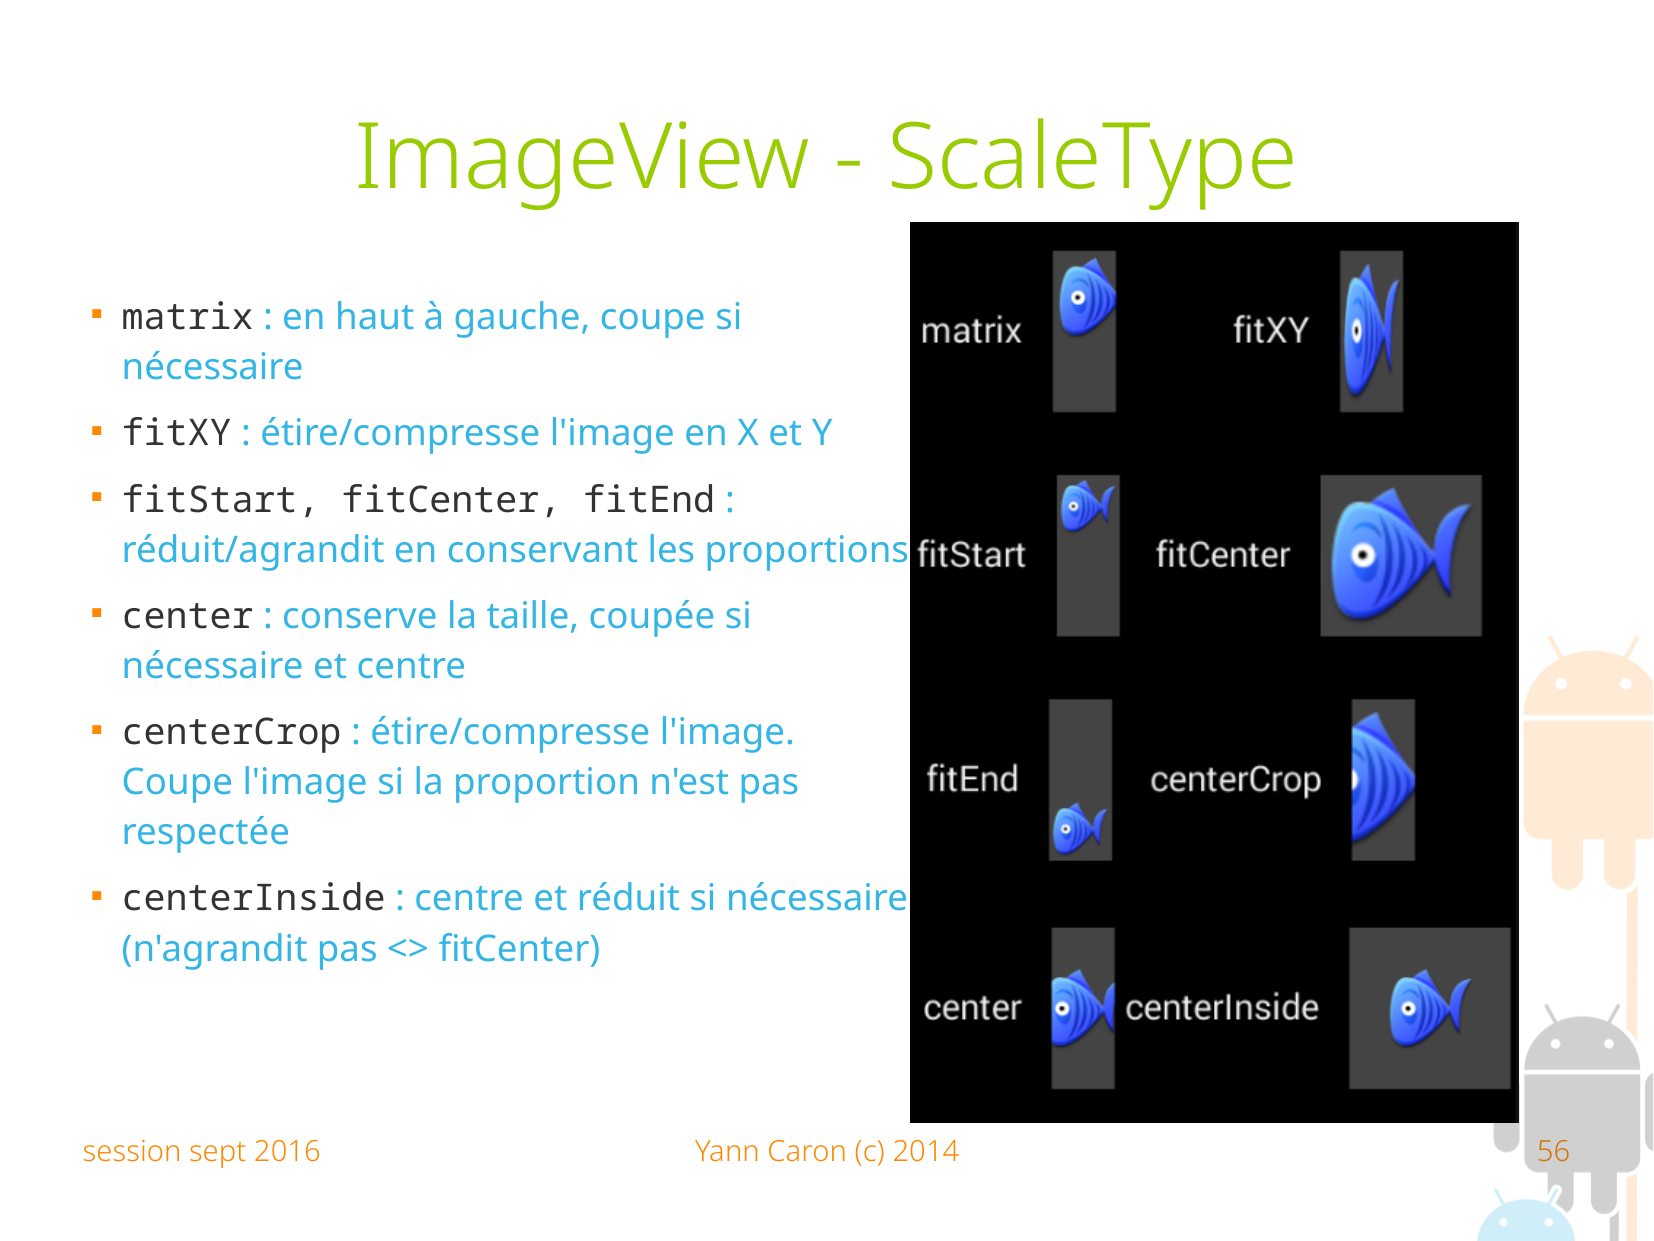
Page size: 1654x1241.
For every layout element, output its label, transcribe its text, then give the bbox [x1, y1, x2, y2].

title ImageView - ScaleType [82, 49, 1571, 257]
list matrix : en haut à gauche, coupe si nécessaire fitXY : étire/compresse l'image en X et Y fitStart, fitCenter, fitEnd : réduit/agrandit en conservant les proportions center : conserve la taille, coupée si nécessaire et centre centerCrop : étire/compresse l'image. Coupe l'image si la proportion n'est pas respectée centerInside : centre et réduit si nécessaire (n'agrandit pas <> fitCenter) [82, 290, 910, 1010]
picture [240, 222, 1654, 1241]
